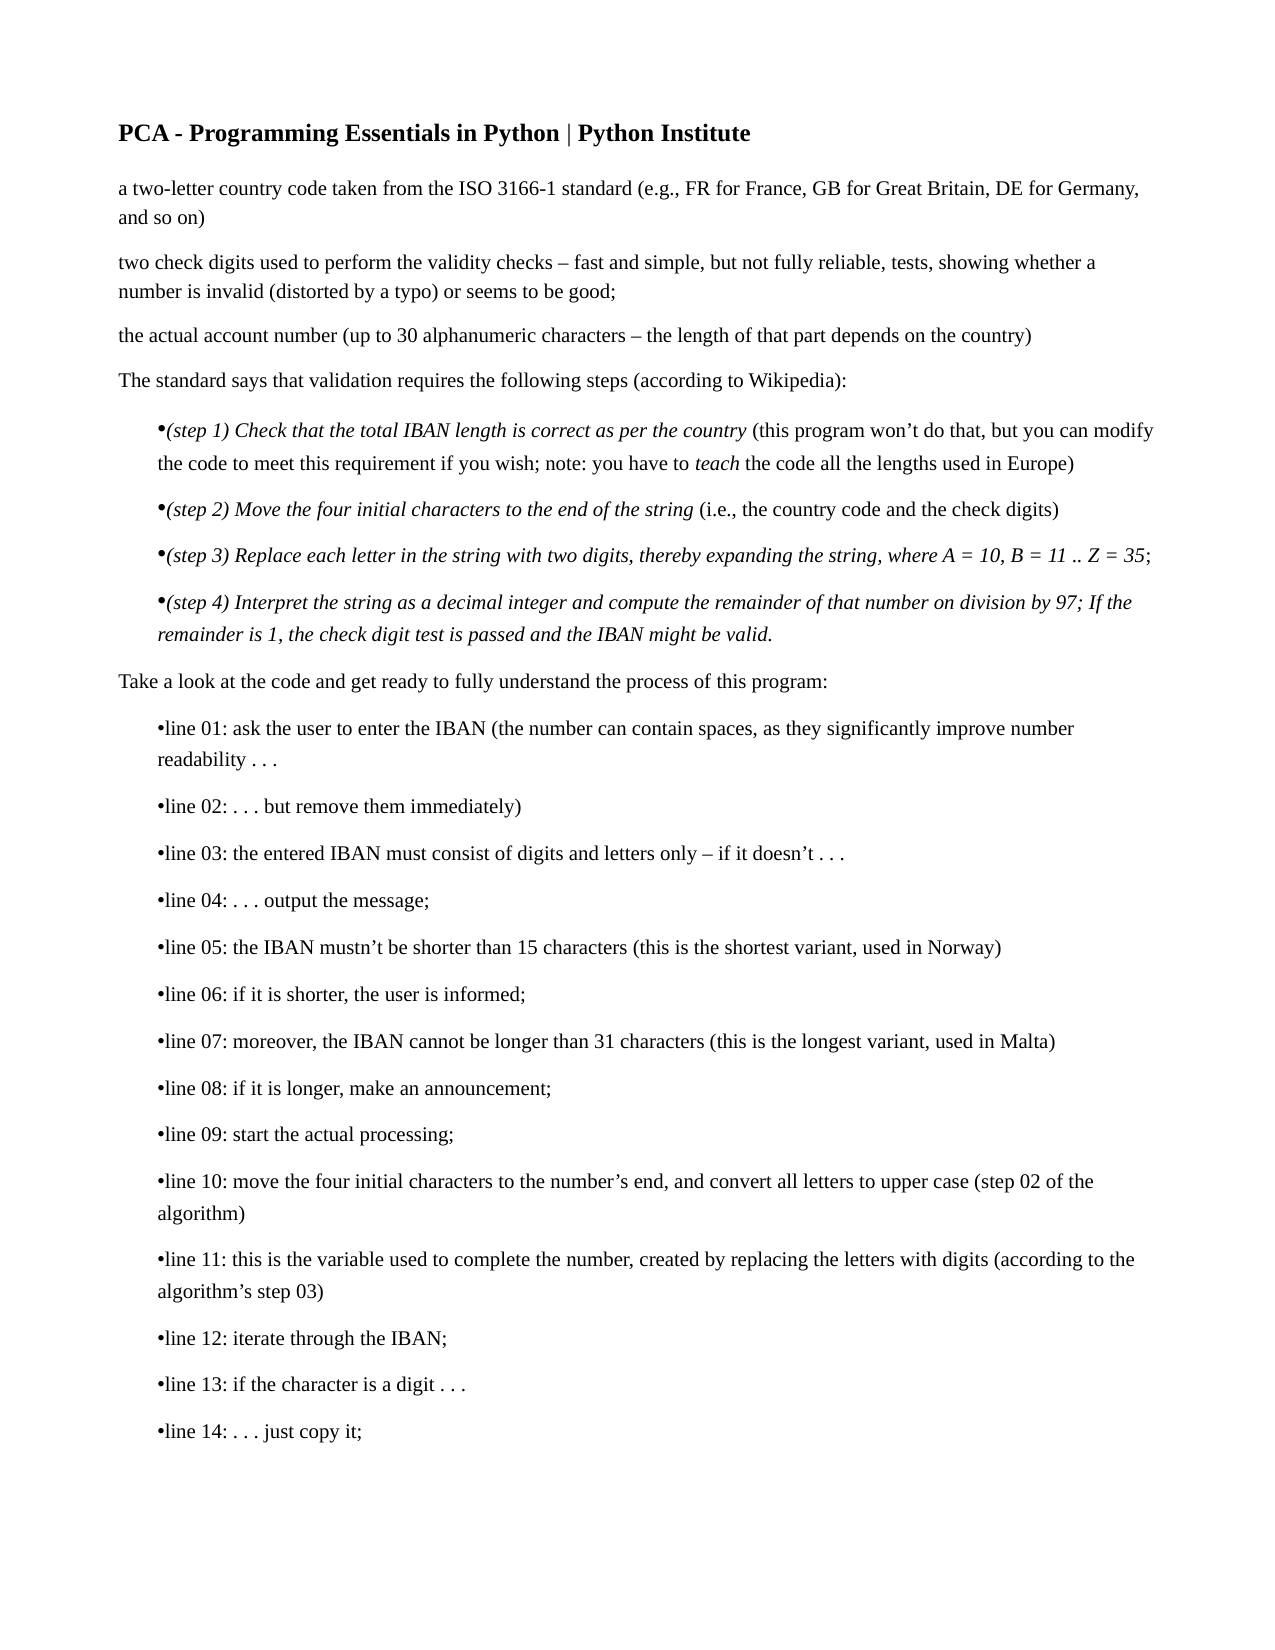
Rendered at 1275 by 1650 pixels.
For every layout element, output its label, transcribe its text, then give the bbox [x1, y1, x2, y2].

list line 12: iterate through the IBAN; [118, 1318, 1157, 1349]
list line 05: the IBAN mustn’t be shorter than 15 characters (this is the shortest variant, used in Norway) [118, 928, 1157, 959]
list line 07: moreover, the IBAN cannot be longer than 31 characters (this is the longest variant, used in Malta) [118, 1021, 1157, 1053]
list (step 2) Move the four initial characters to the end of the string (i.e., the country code and the check digits) [118, 490, 1157, 521]
list line 04: . . . output the message; [118, 881, 1157, 912]
list (step 3) Replace each letter in the string with two digits, thereby expanding the string, where A = 10, B = 11 .. Z = 35; [118, 537, 1157, 568]
list line 06: if it is shorter, the user is informed; [118, 974, 1157, 1006]
list line 09: start the actual processing; [118, 1115, 1157, 1146]
list line 03: the entered IBAN must consist of digits and letters only – if it doesn’t . . . [118, 834, 1157, 865]
list (step 4) Interpret the string as a decimal integer and compute the remainder of that number on division by 97; If the remainder is 1, the check digit test is passed and the IBAN might be valid. [118, 584, 1157, 646]
text The standard says that validation requires the following steps (according to Wikipedia): [118, 367, 1157, 392]
text Take a look at the code and get ready to fully understand the process of this program: [118, 662, 1157, 693]
text the actual account number (up to 30 alphanumeric characters – the length of that part depends on the country) [118, 323, 1157, 347]
text two check digits used to perform the validity checks – fast and simple, but not fully reliable, tests, showing whether a number is invalid (distorted by a typo) or seems to be good; [118, 250, 1157, 303]
list line 08: if it is longer, make an announcement; [118, 1068, 1157, 1099]
list line 13: if the character is a digit . . . [118, 1365, 1157, 1396]
text a two-letter country code taken from the ISO 3166-1 standard (e.g., FR for France, GB for Great Britain, DE for Germany, and so on) [118, 176, 1157, 229]
list line 02: . . . but remove them immediately) [118, 787, 1157, 818]
list line 11: this is the variable used to complete the number, created by replacing the letters with digits (according to the algorithm’s step 03) [118, 1240, 1157, 1303]
list line 14: . . . just copy it; [118, 1412, 1157, 1443]
list (step 1) Check that the total IBAN length is correct as per the country (this program won’t do that, but you can modify the code to meet this requirement if you wish; note: you have to teach the code all the lengths used in Europe) [118, 412, 1157, 474]
list line 10: move the four initial characters to the number’s end, and convert all letters to upper case (step 02 of the algorithm) [118, 1162, 1157, 1224]
list line 01: ask the user to enter the IBAN (the number can contain spaces, as they significantly improve number readability . . . [118, 709, 1157, 771]
